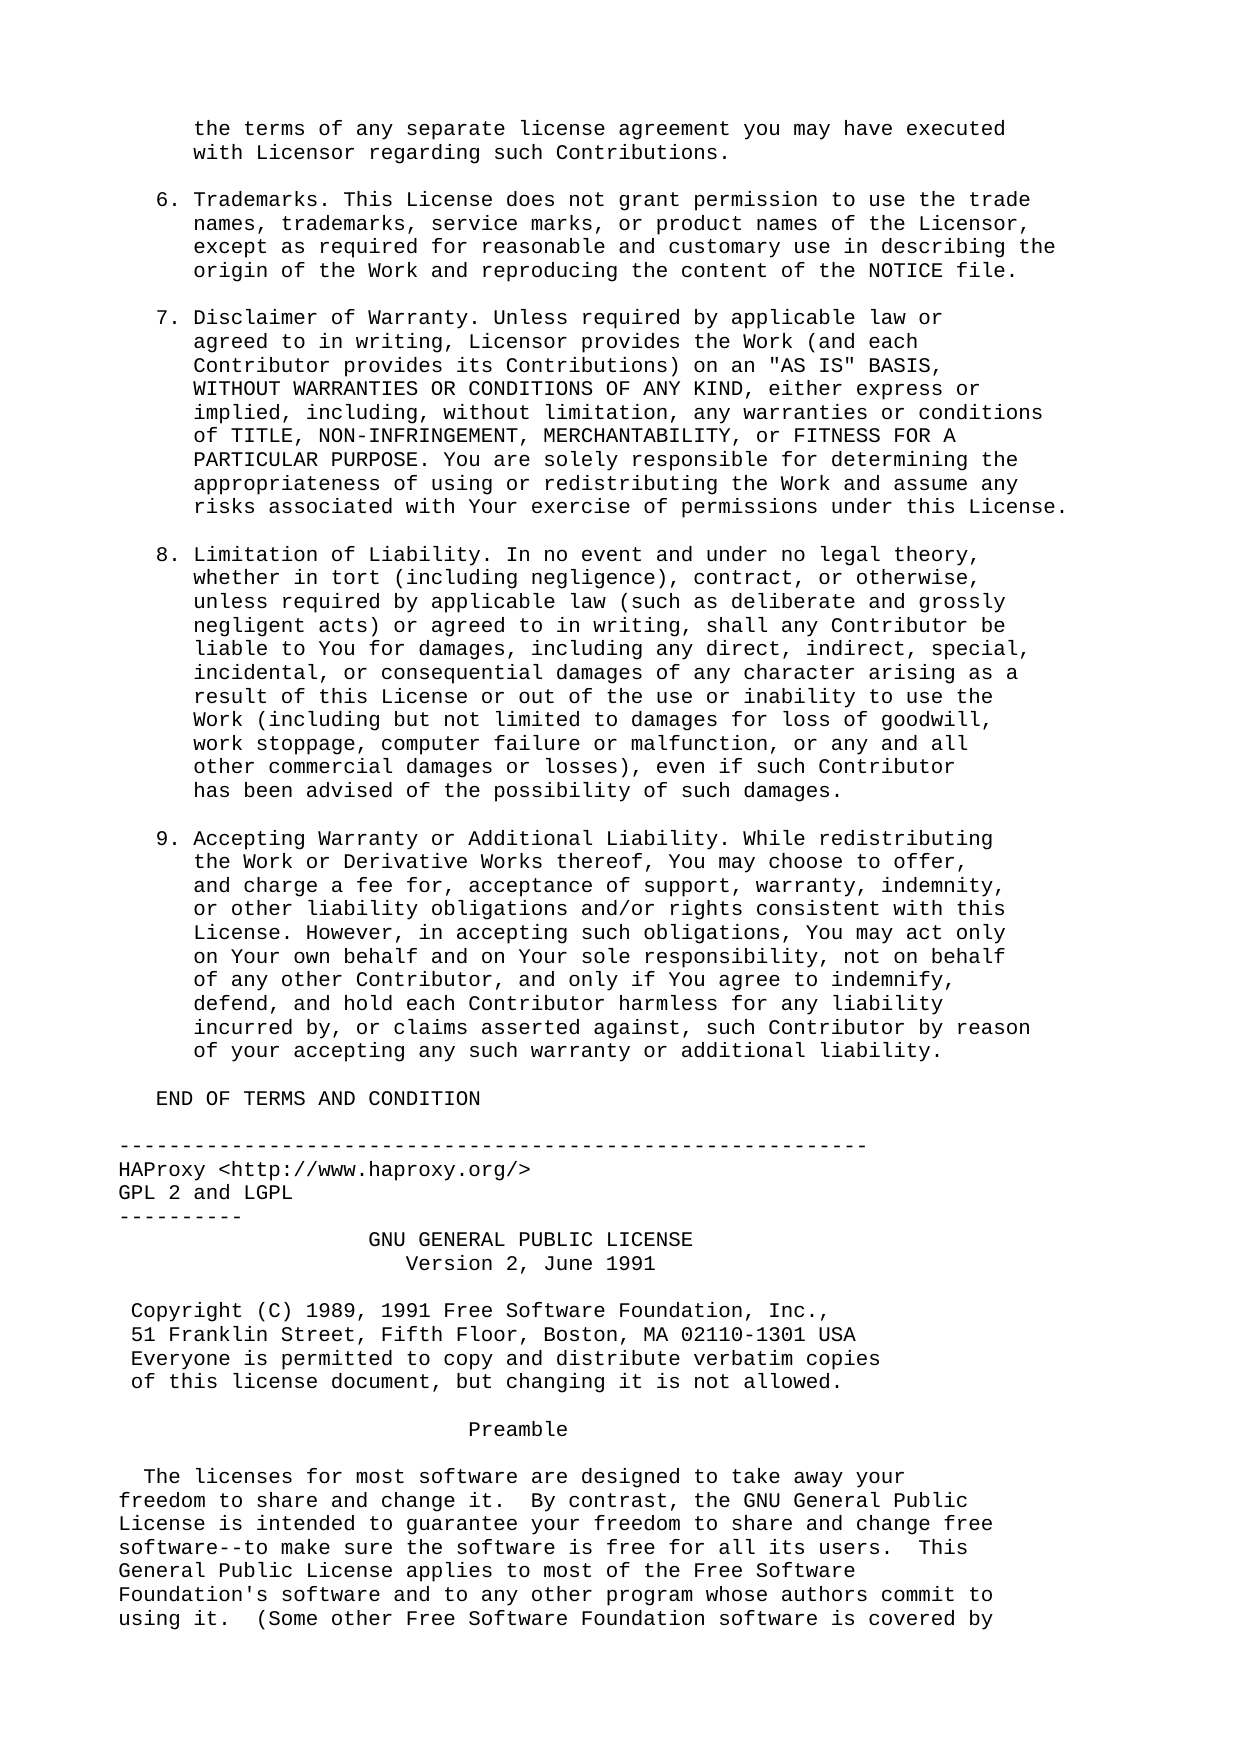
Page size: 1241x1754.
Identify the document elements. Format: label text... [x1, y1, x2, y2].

text using it. (Some other Free Software Foundation software is covered by [118, 1608, 1122, 1631]
text Work (including but not limited to damages for loss of goodwill, [118, 709, 1122, 733]
text Copyright (C) 1989, 1991 Free Software Foundation, Inc., [118, 1300, 1122, 1324]
text except as required for reasonable and customary use in describing the [118, 236, 1122, 260]
text on Your own behalf and on Your sole responsibility, not on behalf [118, 946, 1122, 969]
text with Licensor regarding such Contributions. [118, 142, 1122, 165]
text liable to You for damages, including any direct, indirect, special, [118, 638, 1122, 662]
text 9. Accepting Warranty or Additional Liability. While redistributing [118, 827, 1122, 851]
text of TITLE, NON-INFRINGEMENT, MERCHANTABILITY, or FITNESS FOR A [118, 426, 1122, 449]
text implied, including, without limitation, any warranties or conditions [118, 402, 1122, 426]
text risks associated with Your exercise of permissions under this License. [118, 496, 1122, 520]
text Contributor provides its Contributions) on an "AS IS" BASIS, [118, 354, 1122, 378]
text GNU GENERAL PUBLIC LICENSE [118, 1229, 1122, 1253]
text Version 2, June 1991 [118, 1253, 1122, 1277]
text WITHOUT WARRANTIES OR CONDITIONS OF ANY KIND, either express or [118, 378, 1122, 402]
text work stoppage, computer failure or malfunction, or any and all [118, 733, 1122, 757]
text incidental, or consequential damages of any character arising as a [118, 662, 1122, 686]
text unless required by applicable law (such as deliberate and grossly [118, 591, 1122, 615]
text 8. Limitation of Liability. In no event and under no legal theory, [118, 544, 1122, 567]
text END OF TERMS AND CONDITION [118, 1088, 1122, 1111]
text of your accepting any such warranty or additional liability. [118, 1040, 1122, 1064]
text 7. Disclaimer of Warranty. Unless required by applicable law or [118, 307, 1122, 331]
text the Work or Derivative Works thereof, You may choose to offer, [118, 851, 1122, 875]
text PARTICULAR PURPOSE. You are solely responsible for determining the [118, 449, 1122, 473]
text freedom to share and change it. By contrast, the GNU General Public [118, 1489, 1122, 1513]
text GPL 2 and LGPL [118, 1182, 1122, 1206]
text result of this License or out of the use or inability to use the [118, 686, 1122, 709]
text License is intended to guarantee your freedom to share and change free [118, 1513, 1122, 1537]
text ------------------------------------------------------------ [118, 1135, 1122, 1158]
text 51 Franklin Street, Fifth Floor, Boston, MA 02110-1301 USA [118, 1324, 1122, 1348]
text of this license document, but changing it is not allowed. [118, 1371, 1122, 1395]
text Preamble [118, 1419, 1122, 1442]
text License. However, in accepting such obligations, You may act only [118, 922, 1122, 946]
text other commercial damages or losses), even if such Contributor [118, 757, 1122, 780]
text has been advised of the possibility of such damages. [118, 780, 1122, 804]
text Everyone is permitted to copy and distribute verbatim copies [118, 1348, 1122, 1371]
text negligent acts) or agreed to in writing, shall any Contributor be [118, 615, 1122, 638]
text software--to make sure the software is free for all its users. This [118, 1537, 1122, 1561]
text of any other Contributor, and only if You agree to indemnify, [118, 969, 1122, 993]
text incurred by, or claims asserted against, such Contributor by reason [118, 1017, 1122, 1040]
text names, trademarks, service marks, or product names of the Licensor, [118, 213, 1122, 236]
text the terms of any separate license agreement you may have executed [118, 118, 1122, 142]
text origin of the Work and reproducing the content of the NOTICE file. [118, 260, 1122, 284]
text 6. Trademarks. This License does not grant permission to use the trade [118, 189, 1122, 213]
text agreed to in writing, Licensor provides the Work (and each [118, 331, 1122, 354]
text Foundation's software and to any other program whose authors commit to [118, 1584, 1122, 1608]
text defend, and hold each Contributor harmless for any liability [118, 993, 1122, 1017]
text General Public License applies to most of the Free Software [118, 1561, 1122, 1584]
text The licenses for most software are designed to take away your [118, 1466, 1122, 1489]
text ---------- [118, 1206, 1122, 1229]
text appropriateness of using or redistributing the Work and assume any [118, 473, 1122, 496]
text and charge a fee for, acceptance of support, warranty, indemnity, [118, 875, 1122, 898]
text whether in tort (including negligence), contract, or otherwise, [118, 567, 1122, 591]
text or other liability obligations and/or rights consistent with this [118, 898, 1122, 922]
text HAProxy <http://www.haproxy.org/> [118, 1158, 1122, 1182]
